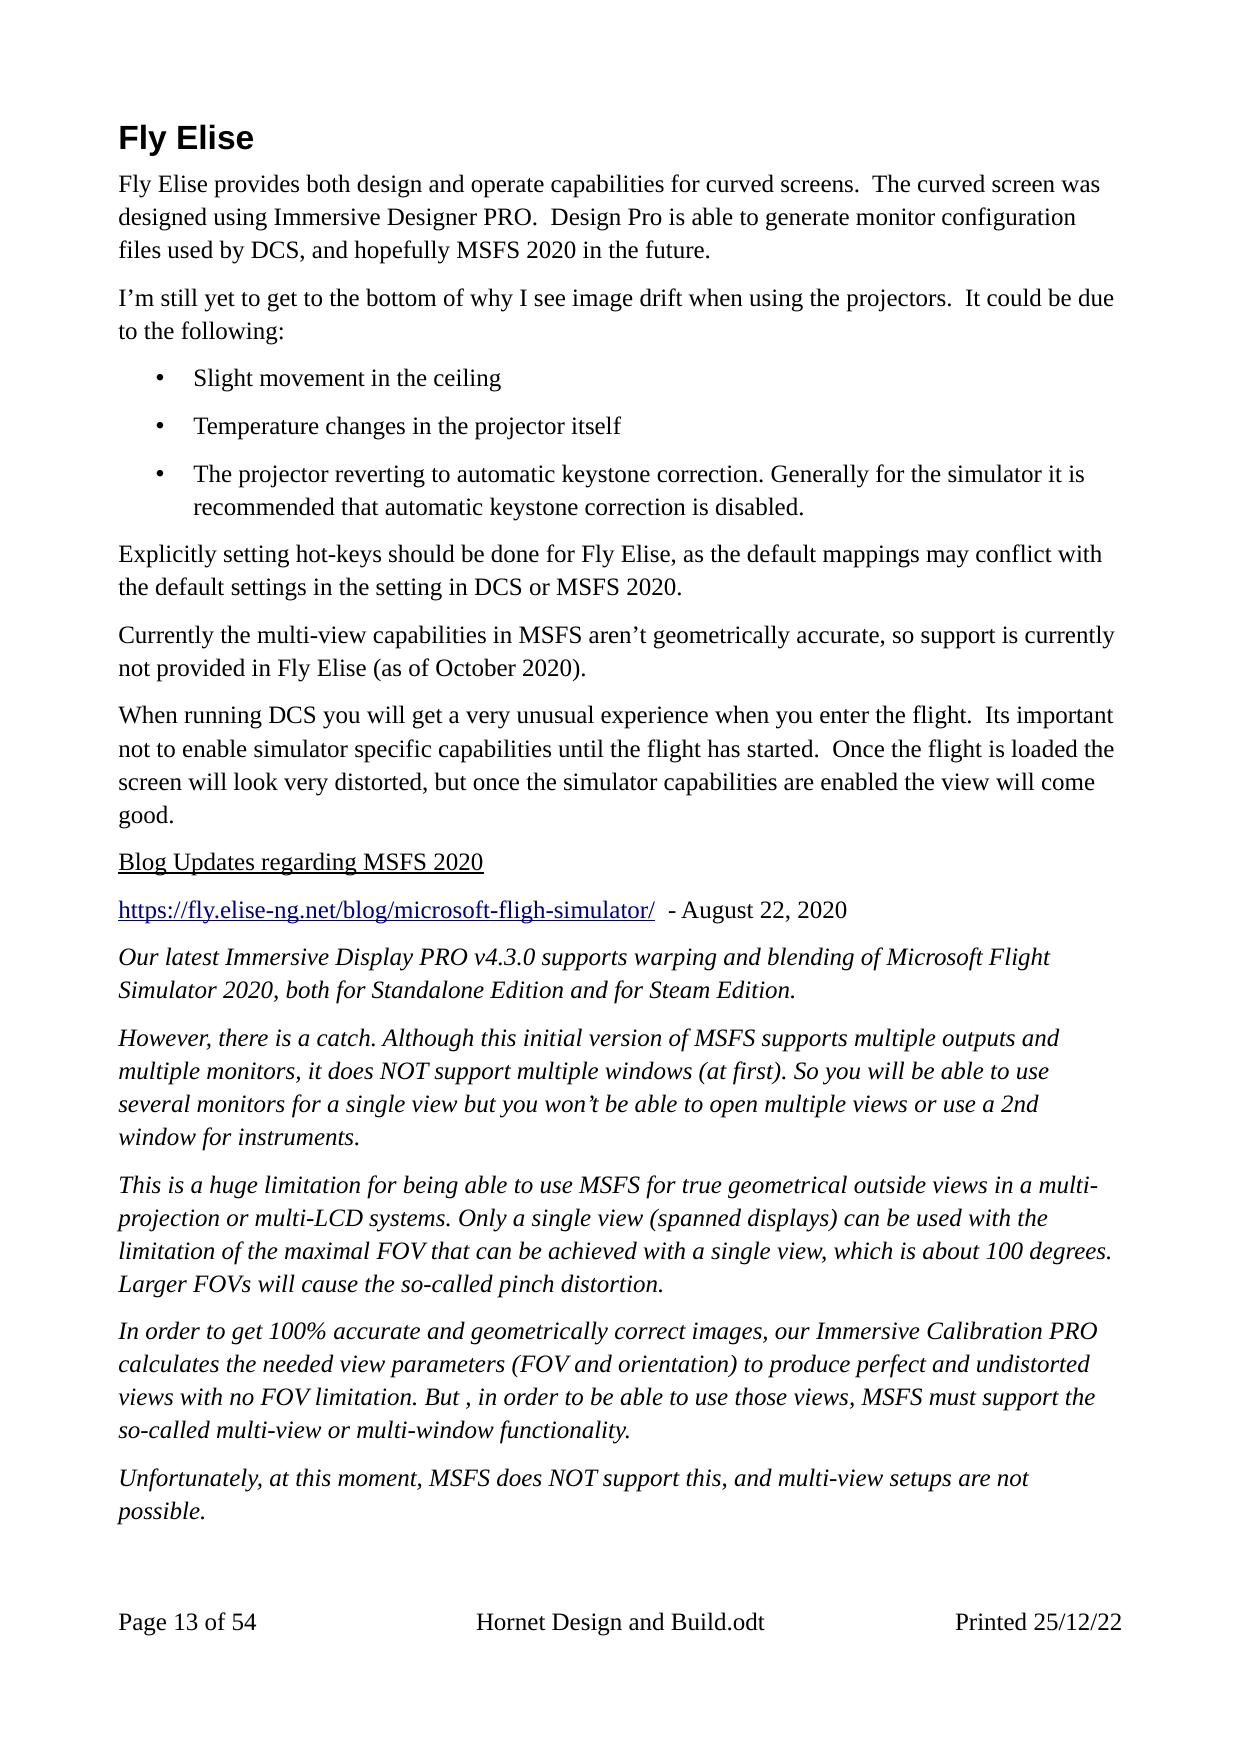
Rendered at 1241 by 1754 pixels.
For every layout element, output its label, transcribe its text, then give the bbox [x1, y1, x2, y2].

text This is a huge limitation for being able to use MSFS for true geometrical outside views in a multi-projection or multi-LCD systems. Only a single view (spanned displays) can be used with the limitation of the maximal FOV that can be achieved with a single view, which is about 100 degrees. Larger FOVs will cause the so-called pinch distortion. [118, 1170, 1122, 1298]
text Our latest Immersive Display PRO v4.3.0 supports warping and blending of Microsoft Flight Simulator 2020, both for Standalone Edition and for Steam Edition. [118, 942, 1122, 1004]
text When running DCS you will get a very unusual experience when you enter the flight. Its important not to enable simulator specific capabilities until the flight has started. Once the flight is loaded the screen will look very distorted, but once the simulator capabilities are enabled the view will come good. [118, 701, 1122, 828]
text Currently the multi-view capabilities in MSFS aren’t geometrically accurate, so support is currently not provided in Fly Elise (as of October 2020). [118, 620, 1122, 682]
subtitle Fly Elise [118, 118, 1122, 157]
text However, there is a catch. Although this initial version of MSFS supports multiple outputs and multiple monitors, it does NOT support multiple windows (at first). So you will be able to use several monitors for a single view but you won’t be able to open multiple views or use a 2nd window for instruments. [118, 1023, 1122, 1151]
list Temperature changes in the projector itself [156, 411, 1122, 440]
text https://fly.elise-ng.net/blog/microsoft-fligh-simulator/ - August 22, 2020 [118, 895, 1122, 924]
text In order to get 100% accurate and geometrically correct images, our Immersive Calibration PRO calculates the needed view parameters (FOV and orientation) to produce perfect and undistorted views with no FOV limitation. But , in order to be able to use those views, MSFS must support the so-called multi-view or multi-window functionality. [118, 1316, 1122, 1444]
text Explicitly setting hot-keys should be done for Fly Elise, as the default mappings may conflict with the default settings in the setting in DCS or MSFS 2020. [118, 539, 1122, 601]
list The projector reverting to automatic keystone correction. Generally for the simulator it is recommended that automatic keystone correction is disabled. [156, 459, 1122, 521]
list Slight movement in the ceiling [156, 363, 1122, 392]
text Blog Updates regarding MSFS 2020 [118, 847, 1122, 876]
text I’m still yet to get to the bottom of why I see image drift when using the projectors. It could be due to the following: [118, 283, 1122, 345]
text Fly Elise provides both design and operate capabilities for curved screens. The curved screen was designed using Immersive Designer PRO. Design Pro is able to generate monitor configuration files used by DCS, and hopefully MSFS 2020 in the future. [118, 169, 1122, 264]
text Unfortunately, at this moment, MSFS does NOT support this, and multi-view setups are not possible. [118, 1463, 1122, 1525]
